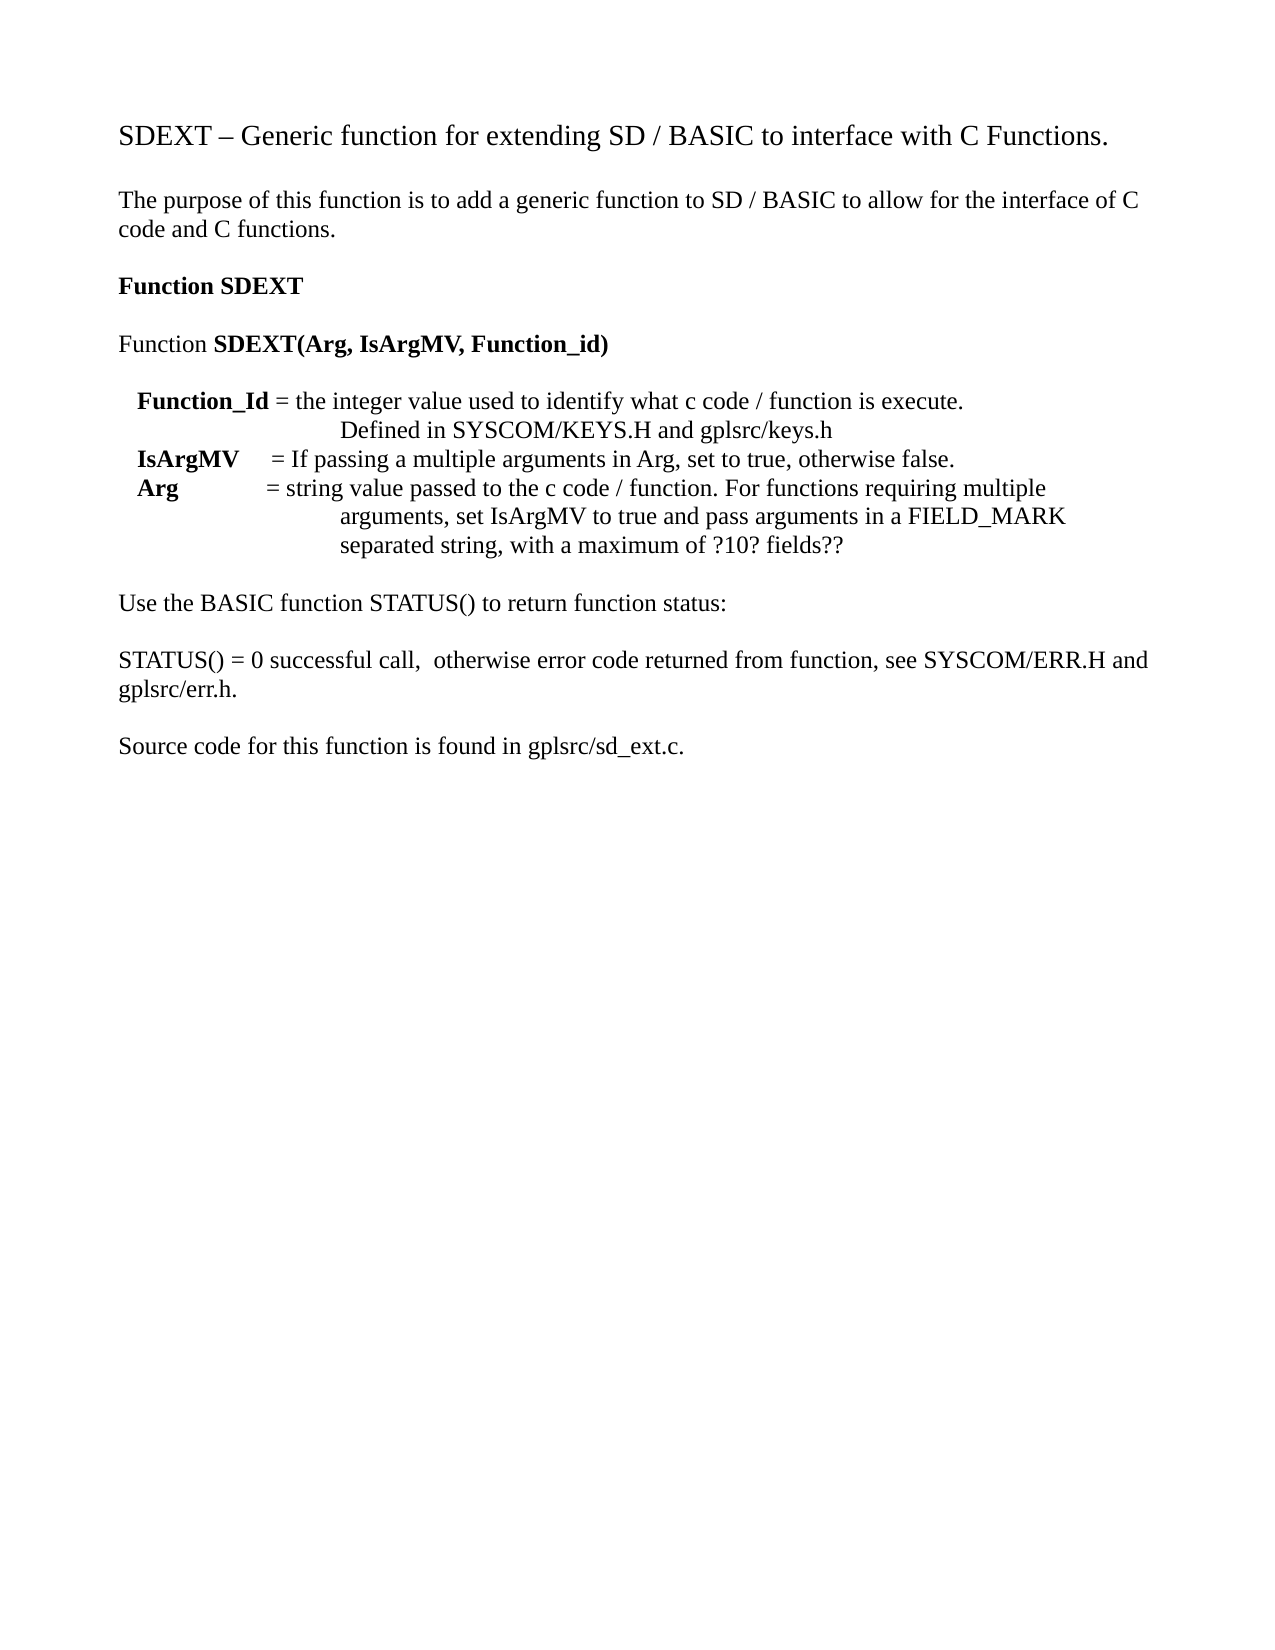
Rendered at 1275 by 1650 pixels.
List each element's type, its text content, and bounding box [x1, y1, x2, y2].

text Source code for this function is found in gplsrc/sd_ext.c. [118, 731, 1157, 760]
text Defined in SYSCOM/KEYS.H and gplsrc/keys.h IsArgMV = If passing a multiple arguments in Arg, set to true, otherwise false. Arg = string value passed to the c code / function. For functions requiring multiple arguments, set IsArgMV to true and pass arguments in a FIELD_MARK separated string, with a maximum of ?10? fields?? Use the BASIC function STATUS() to return function status: STATUS() = 0 successful call, otherwise error code returned from function, see SYSCOM/ERR.H and gplsrc/err.h. [118, 415, 1157, 703]
text The purpose of this function is to add a generic function to SD / BASIC to allow for the interface of C code and C functions. [118, 185, 1157, 243]
text Function SDEXT(Arg, IsArgMV, Function_id) Function_Id = the integer value used to identify what c code / function is execute. [118, 329, 1157, 415]
text SDEXT – Generic function for extending SD / BASIC to interface with C Functions. [118, 118, 1157, 152]
text Function SDEXT [118, 271, 1157, 329]
